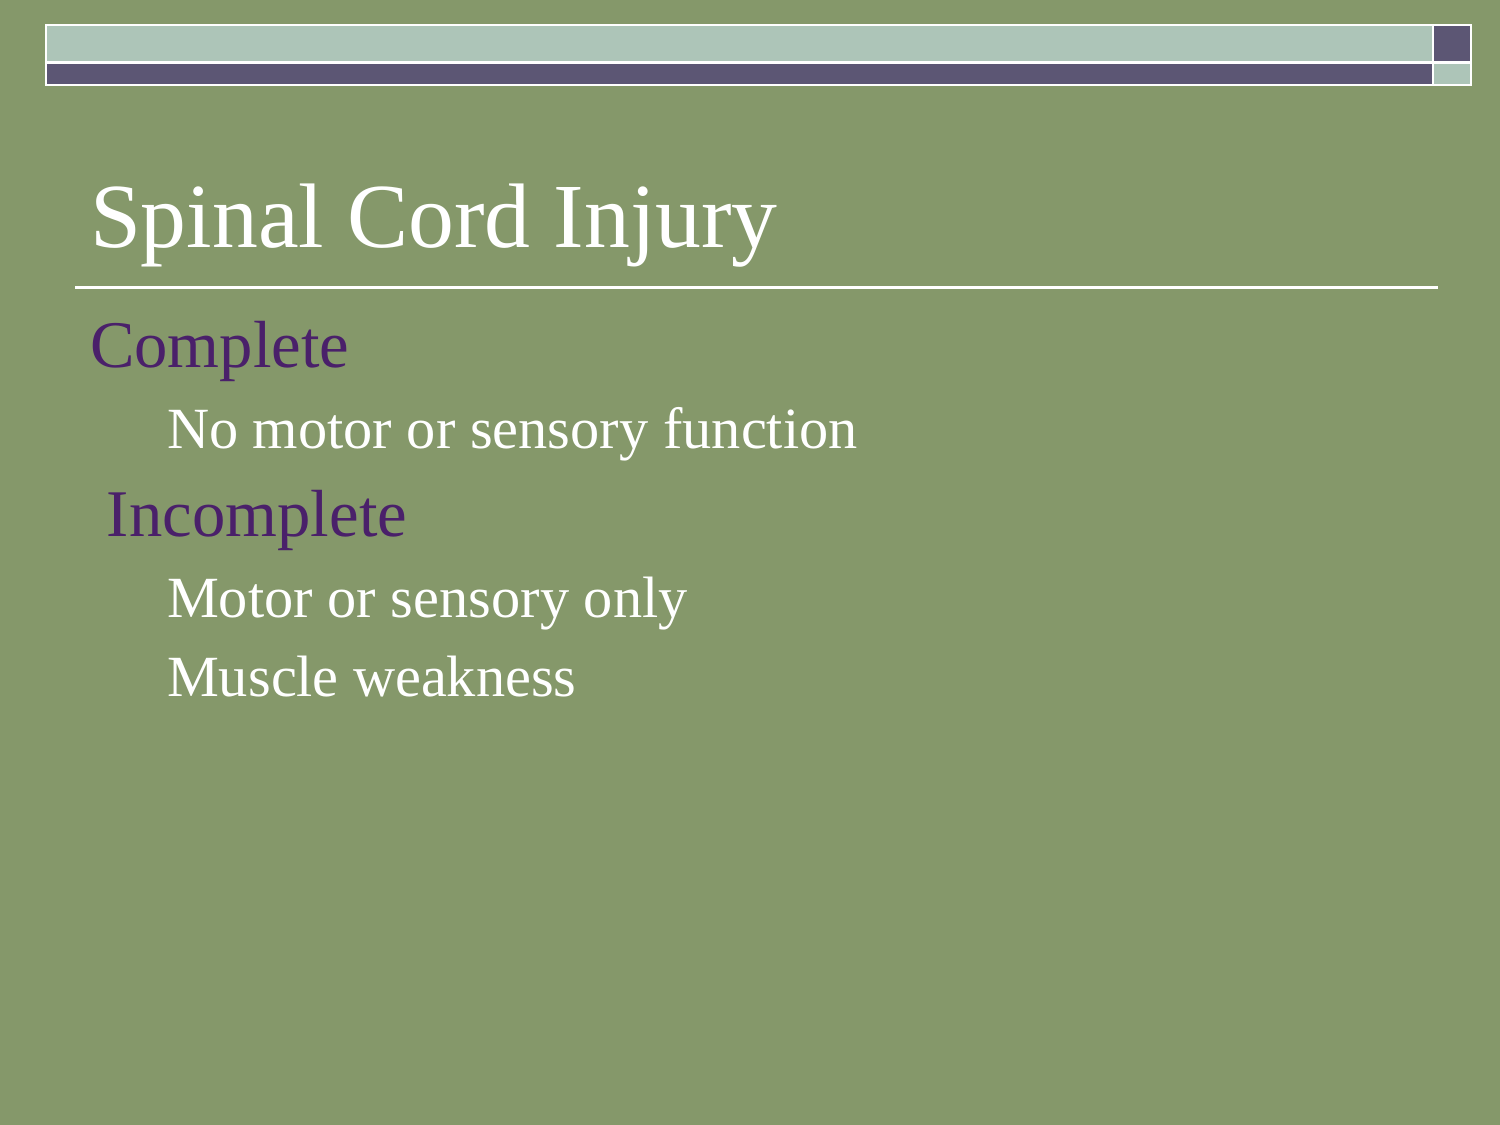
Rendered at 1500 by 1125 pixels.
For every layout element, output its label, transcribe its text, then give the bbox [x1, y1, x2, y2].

list Complete No motor or sensory function Incomplete Motor or sensory only Muscle weakness [75, 299, 1426, 1006]
title Spinal Cord Injury [75, 87, 1426, 275]
